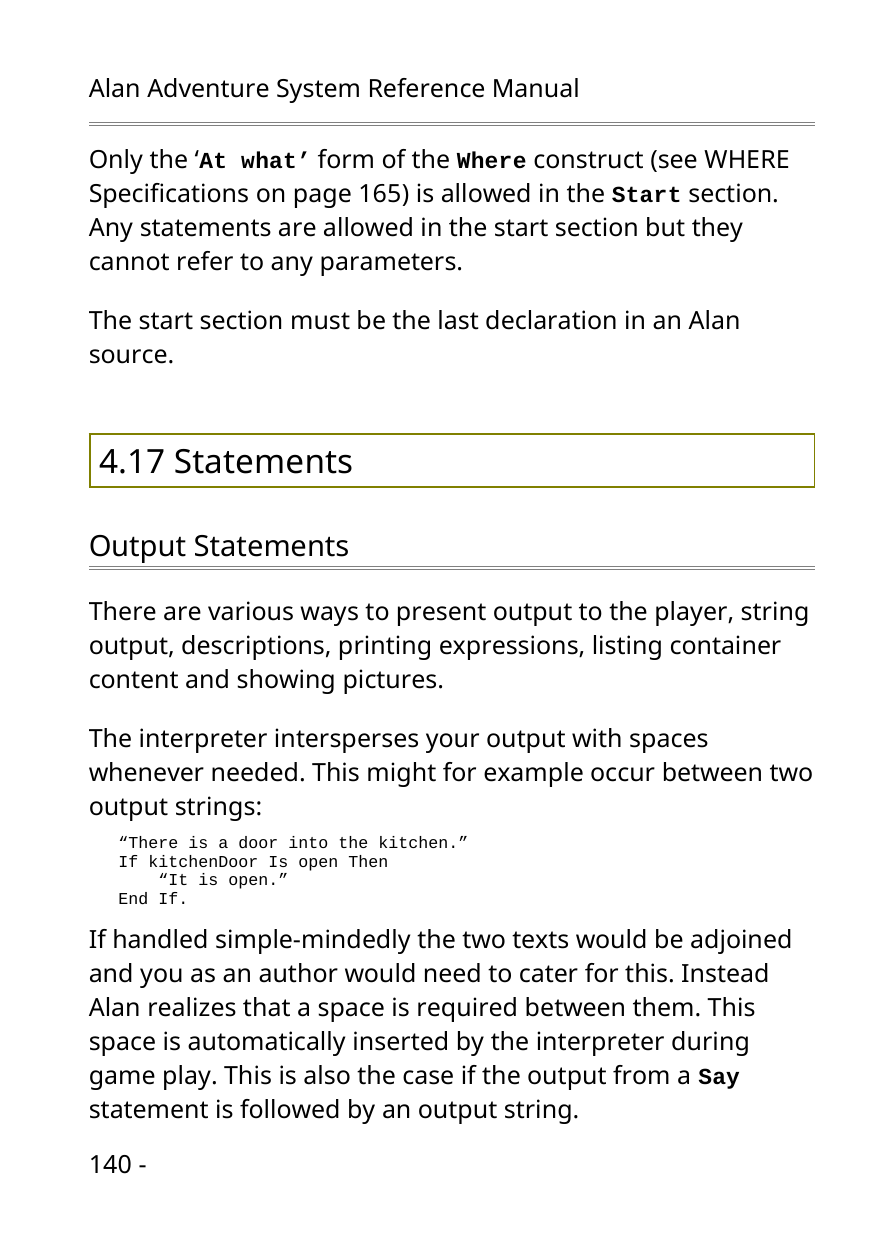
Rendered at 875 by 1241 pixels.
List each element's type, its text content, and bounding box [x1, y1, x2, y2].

text The interpreter intersperses your output with spaces whenever needed. This might for example occur between two output strings: [88, 721, 815, 823]
text If handled simple-mindedly the two texts would be adjoined and you as an author would need to cater for this. Instead Alan realizes that a space is required between them. This space is automatically inserted by the interpreter during game play. This is also the case if the output from a Say statement is followed by an output string. [88, 922, 815, 1126]
text Only the ‘At what’ form of the Where construct (see WHERE Specifications on page 132) is allowed in the Start section. Any statements are allowed in the start section but they cannot refer to any parameters. [88, 142, 815, 278]
text The start section must be the last declaration in an Alan source. [88, 303, 815, 371]
subtitle Statements [91, 435, 814, 486]
subtitle Output Statements [88, 525, 815, 569]
text There are various ways to present output to the player, string output, descriptions, printing expressions, listing container content and showing pictures. [88, 594, 815, 696]
text “There is a door into the kitchen.” If kitchenDoor Is open Then “It is open.” End If. [118, 835, 815, 909]
